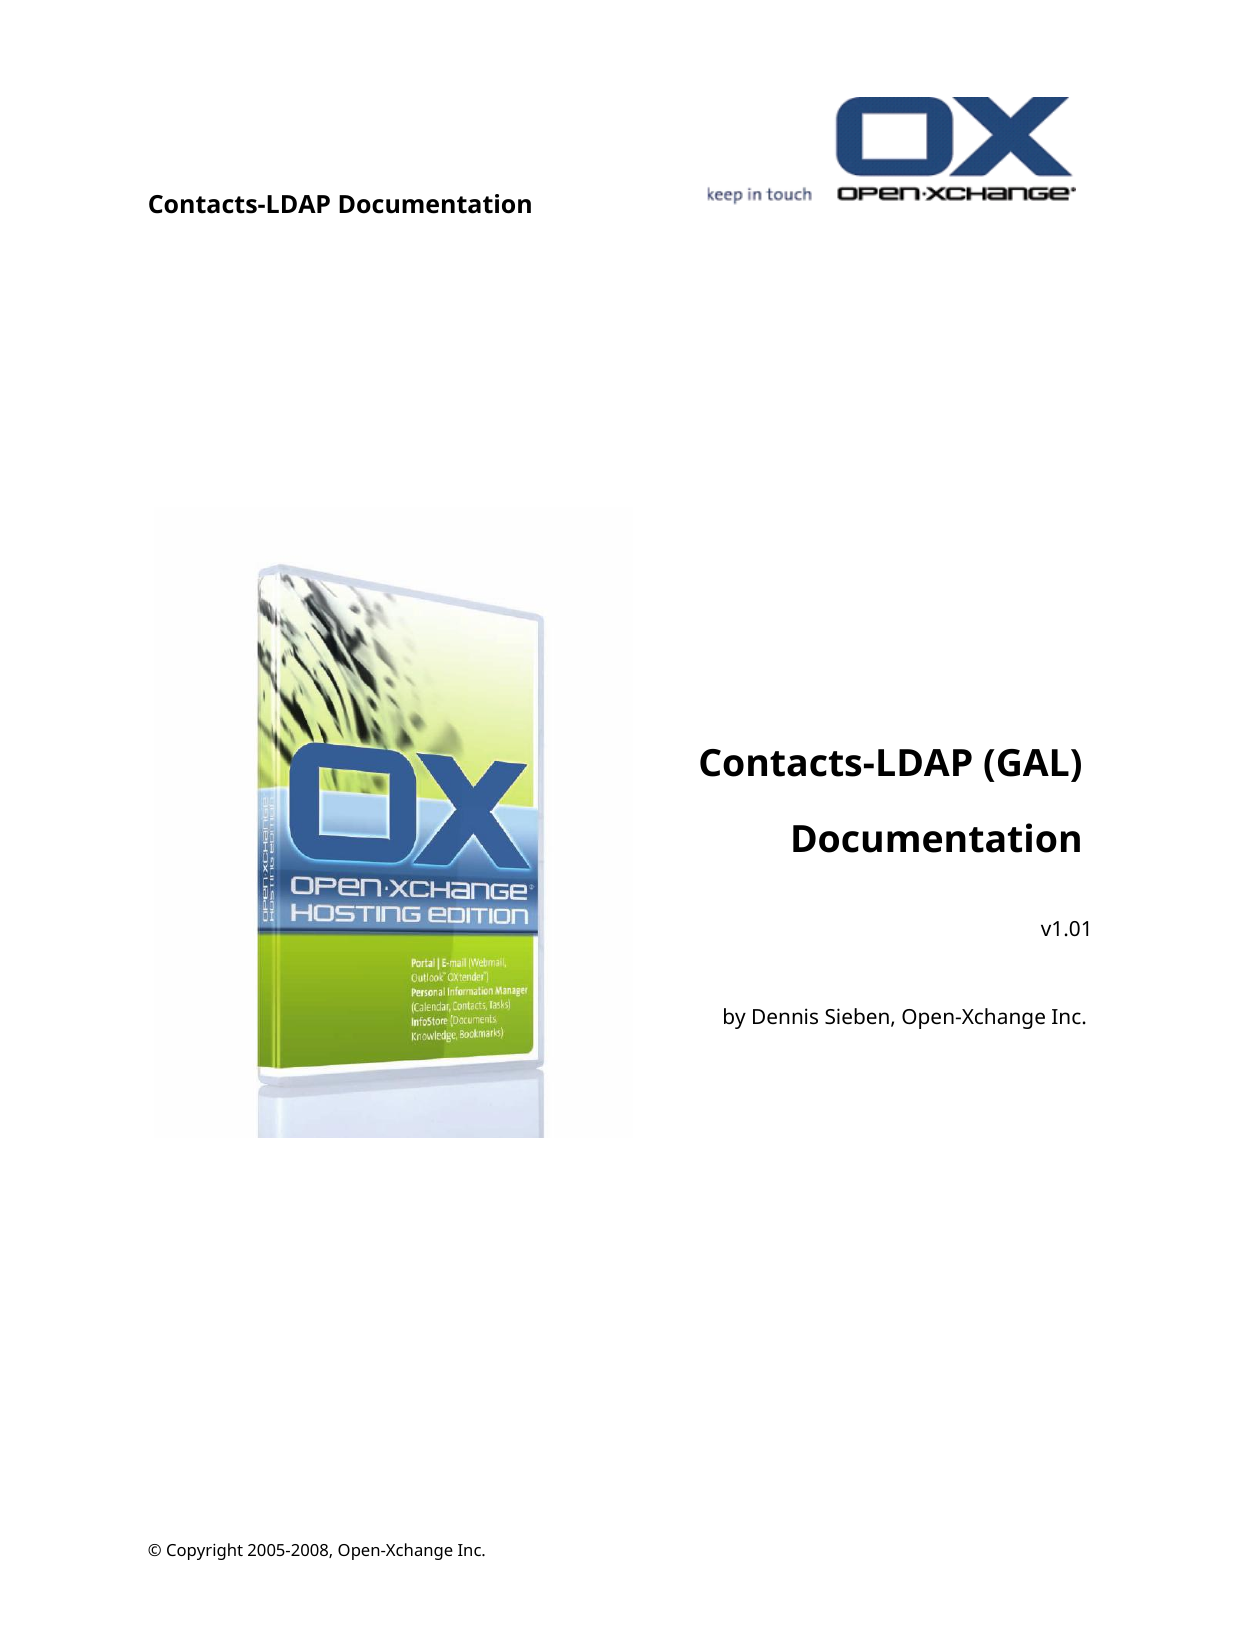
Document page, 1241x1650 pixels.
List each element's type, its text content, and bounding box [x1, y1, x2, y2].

text v1.01 [633, 914, 1092, 943]
text by Dennis Sieben, Open-Xchange Inc. [633, 1002, 1092, 1090]
picture [707, 97, 1076, 205]
title Contacts-LDAP (GAL) Documentation [633, 736, 1092, 864]
picture [154, 507, 633, 1138]
title [148, 736, 154, 864]
